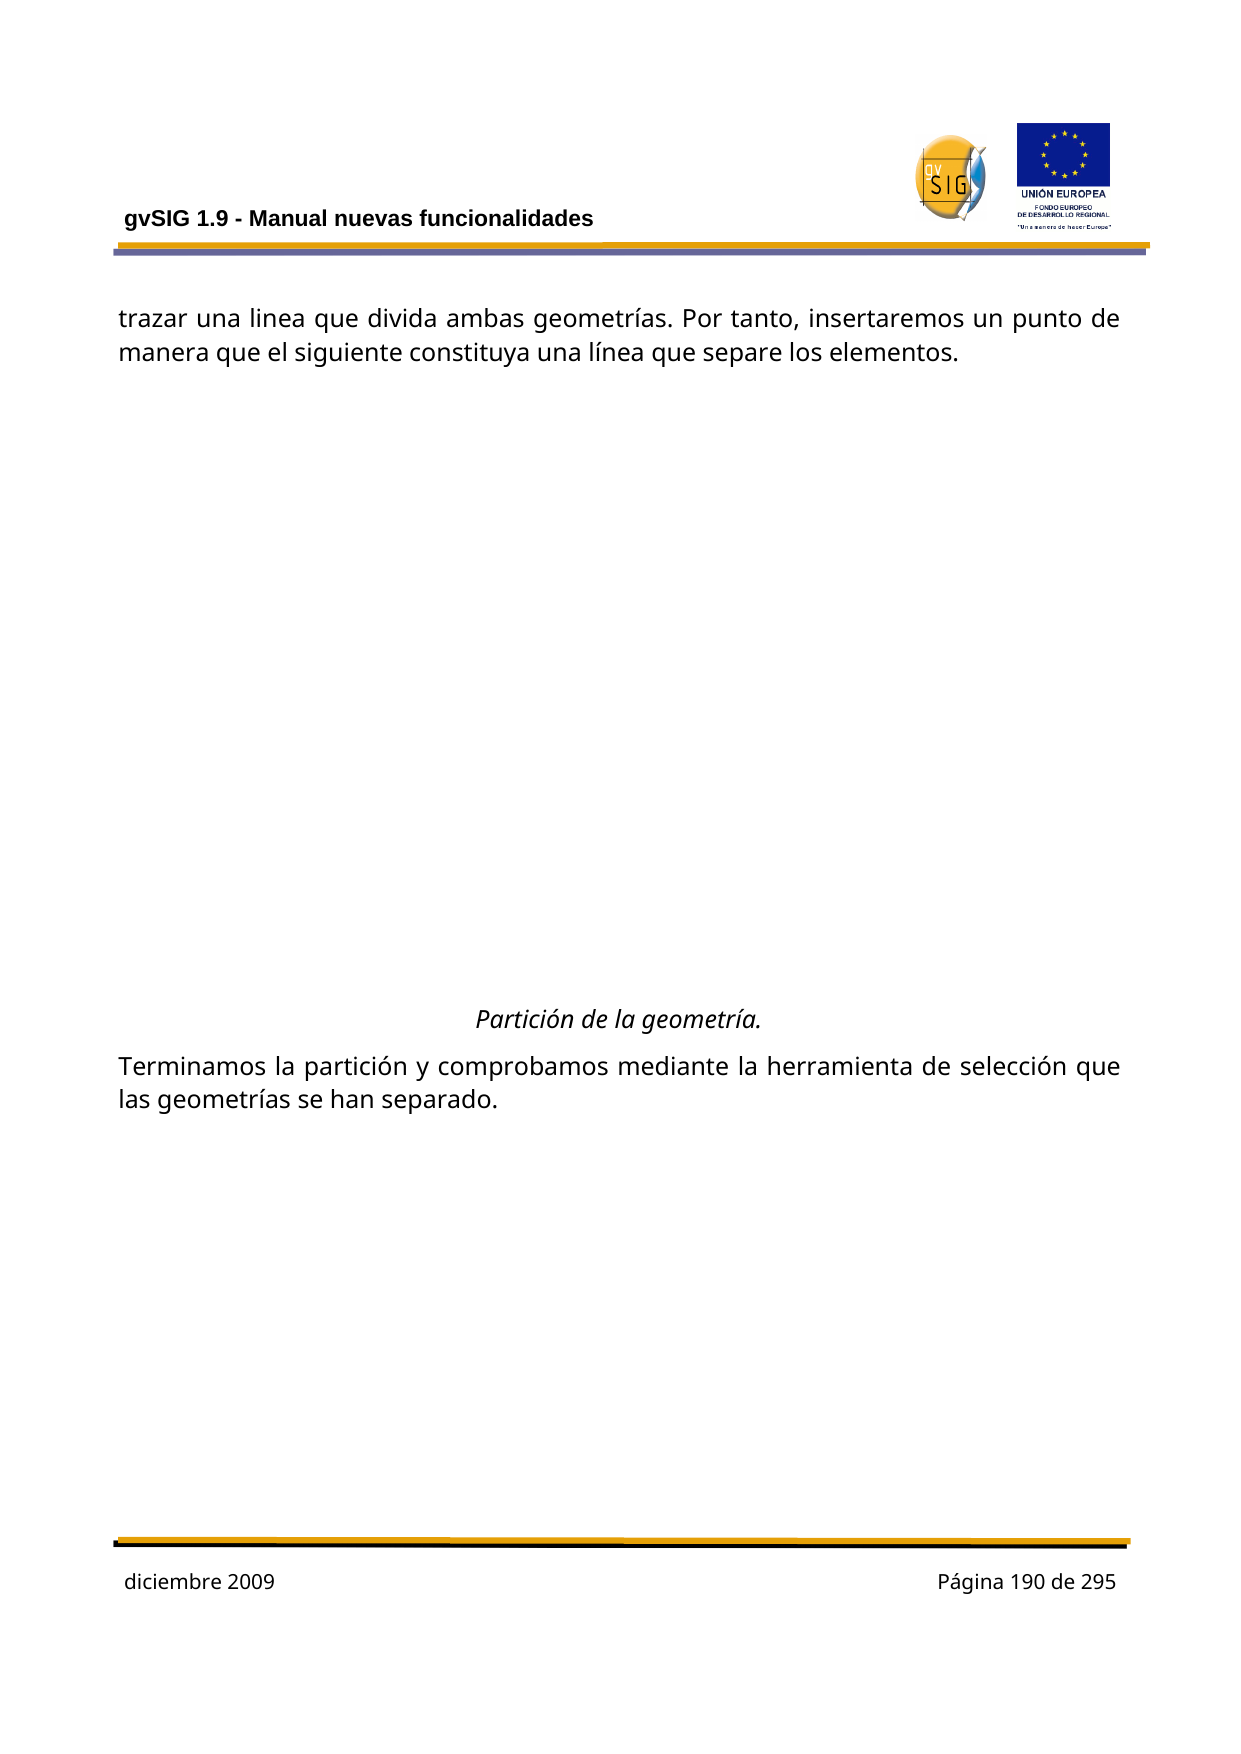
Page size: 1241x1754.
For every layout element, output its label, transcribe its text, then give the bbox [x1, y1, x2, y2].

picture [914, 134, 987, 222]
text trazar una linea que divida ambas geometrías. Por tanto, insertaremos un punto de manera que el siguiente constituya una línea que separe los elementos. [118, 301, 1122, 369]
text Terminamos la partición y comprobamos mediante la herramienta de selección que las geometrías se han separado. [118, 1048, 1122, 1116]
text Partición de la geometría. [118, 1002, 1122, 1036]
picture [1015, 123, 1112, 232]
